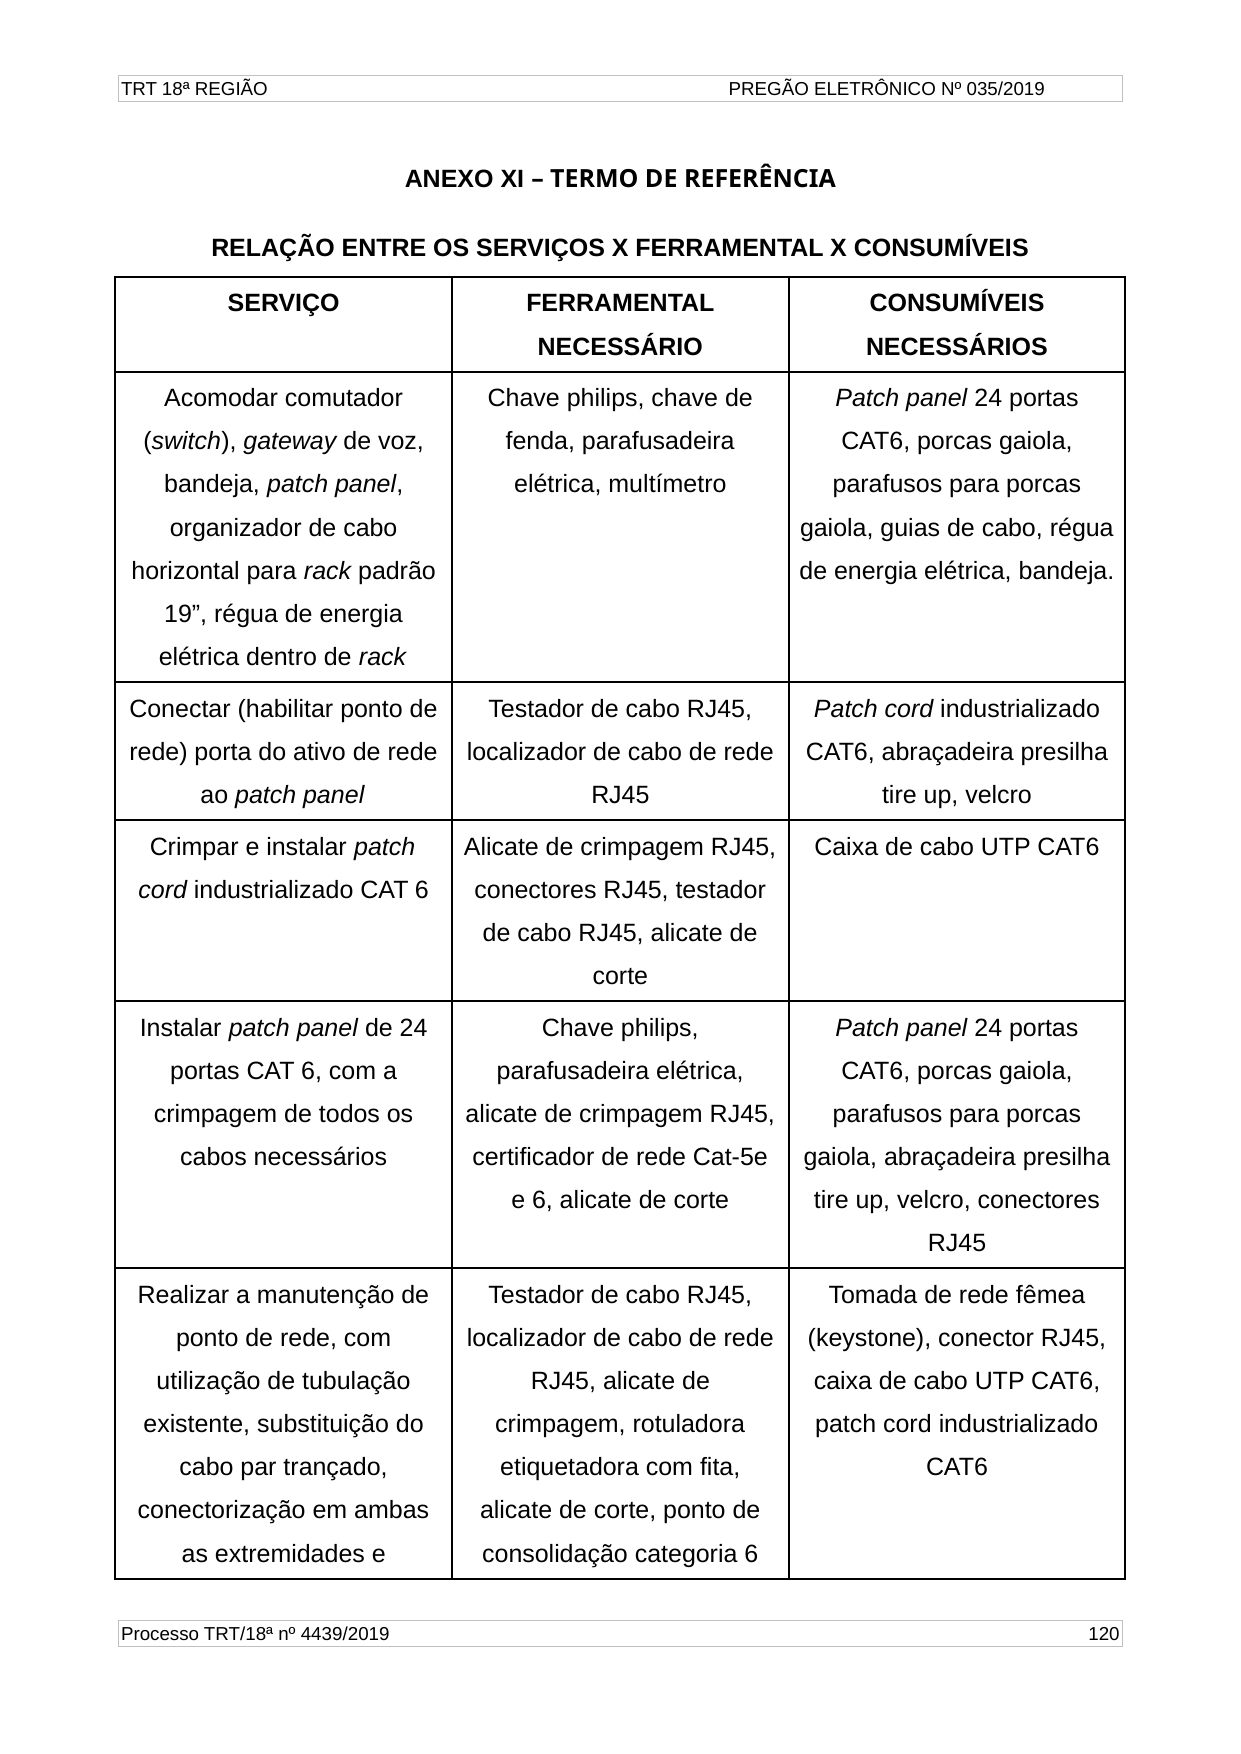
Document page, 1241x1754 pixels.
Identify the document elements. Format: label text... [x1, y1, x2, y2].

table_cell Alicate de crimpagem RJ45, conectores RJ45, testador de cabo RJ45, alicate de corte [453, 821, 788, 1000]
table_cell Caixa de cabo UTP CAT6 [790, 821, 1124, 1000]
table_cell Chave philips, chave de fenda, parafusadeira elétrica, multímetro [453, 373, 788, 681]
table_cell Chave philips, parafusadeira elétrica, alicate de crimpagem RJ45, certificador de rede Cat-5e e 6, alicate de corte [453, 1002, 788, 1267]
table_header FERRAMENTAL NECESSÁRIO [453, 278, 788, 371]
table_cell Conectar (habilitar ponto de rede) porta do ativo de rede ao patch panel [116, 683, 451, 819]
table_cell Crimpar e instalar patch cord industrializado CAT 6 [116, 821, 451, 1000]
table_cell Tomada de rede fêmea (keystone), conector RJ45, caixa de cabo UTP CAT6, patch cord industrializado CAT6 [790, 1269, 1124, 1578]
table_cell Patch panel 24 portas CAT6, porcas gaiola, parafusos para porcas gaiola, abraçadeira presilha tire up, velcro, conectores RJ45 [790, 1002, 1124, 1267]
table_cell Testador de cabo RJ45, localizador de cabo de rede RJ45, alicate de crimpagem, rotuladora etiquetadora com fita, alicate de corte, ponto de consolidação categoria 6 [453, 1269, 788, 1578]
text ANEXO XI – TERMO DE REFERÊNCIA [118, 161, 1122, 195]
table_header SERVIÇO [116, 278, 451, 371]
table_header CONSUMÍVEIS NECESSÁRIOS [790, 278, 1124, 371]
table_cell Instalar patch panel de 24 portas CAT 6, com a crimpagem de todos os cabos necessários [116, 1002, 451, 1267]
table_cell Patch cord industrializado CAT6, abraçadeira presilha tire up, velcro [790, 683, 1124, 819]
table_cell Testador de cabo RJ45, localizador de cabo de rede RJ45 [453, 683, 788, 819]
table_cell Patch panel 24 portas CAT6, porcas gaiola, parafusos para porcas gaiola, guias de cabo, régua de energia elétrica, bandeja. [790, 373, 1124, 681]
table_cell Realizar a manutenção de ponto de rede, com utilização de tubulação existente, substituição do cabo par trançado, conectorização em ambas as extremidades e [116, 1269, 451, 1578]
table_cell Acomodar comutador (switch), gateway de voz, bandeja, patch panel, organizador de cabo horizontal para rack padrão 19”, régua de energia elétrica dentro de rack [116, 373, 451, 681]
text RELAÇÃO ENTRE OS SERVIÇOS X FERRAMENTAL X CONSUMÍVEIS [118, 233, 1122, 261]
